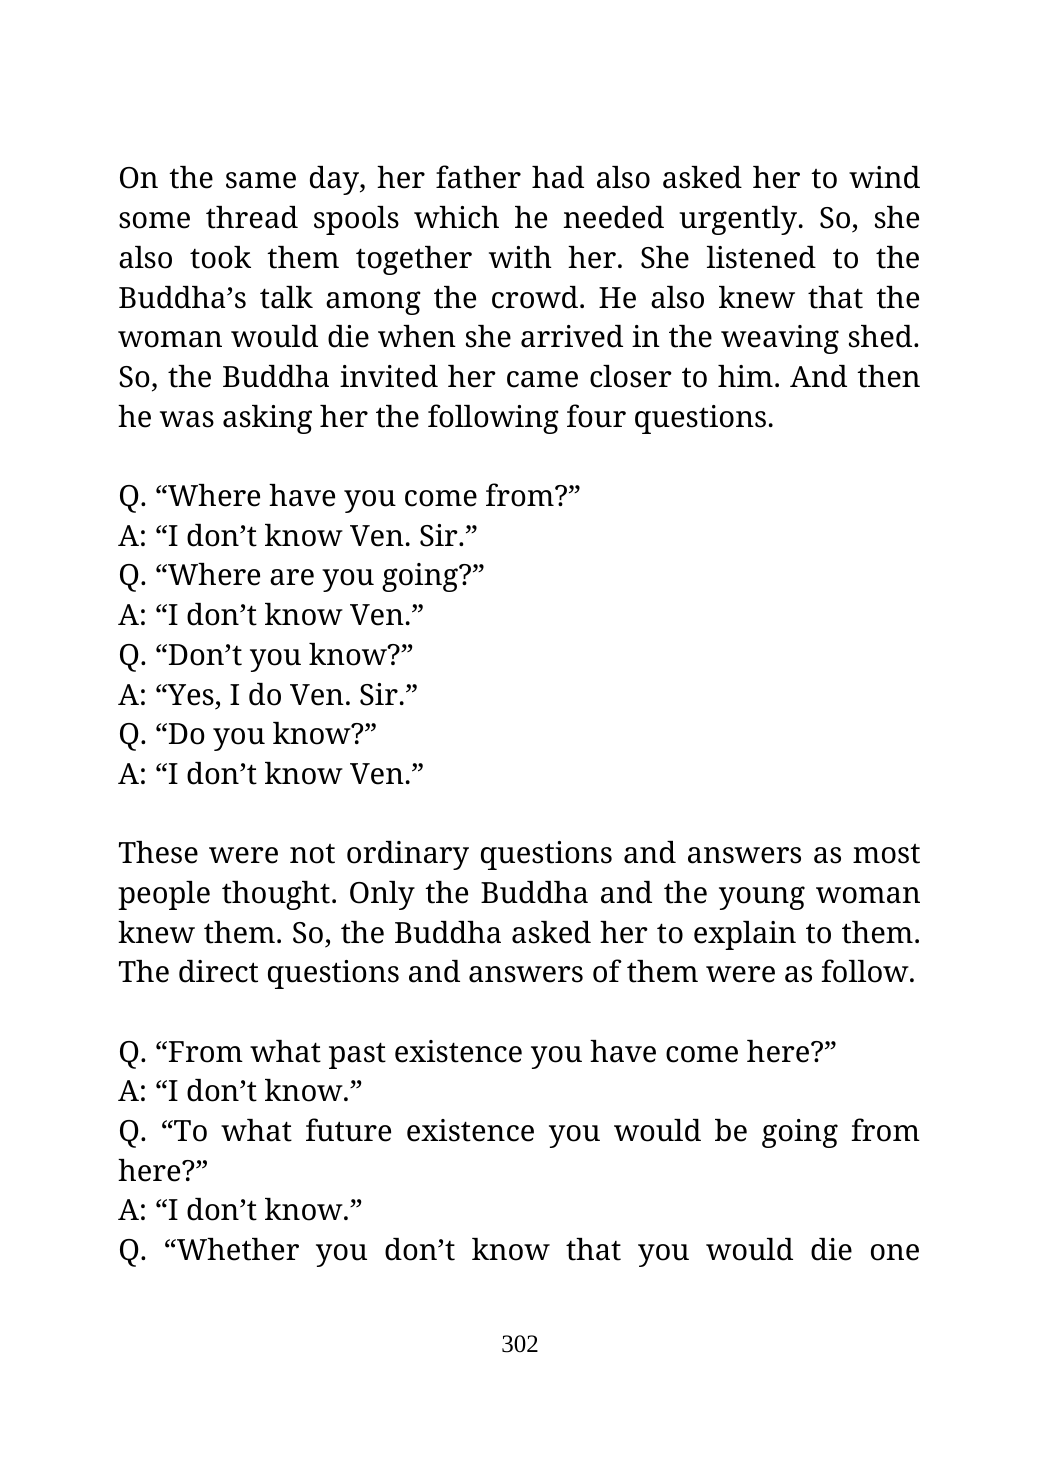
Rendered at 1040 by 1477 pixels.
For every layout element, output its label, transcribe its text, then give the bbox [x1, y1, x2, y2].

text On the same day, her father had also asked her to wind some thread spools which he needed urgently. So, she also took them together with her. She listened to the Buddha’s talk among the crowd. He also knew that the woman would die when she arrived in the weaving shed. So, the Buddha invited her came closer to him. And then he was asking her the following four questions. Q. “Where have you come from?” A: “I don’t know Ven. Sir.” Q. “Where are you going?” A: “I don’t know Ven.” Q. “Don’t you know?” A: “Yes, I do Ven. Sir.” Q. “Do you know?” A: “I don’t know Ven.” These were not ordinary questions and answers as most people thought. Only the Buddha and the young woman knew them. So, the Buddha asked her to explain to them. The direct questions and answers of them were as follow. Q. “From what past existence you have come here?” A: “I don’t know.” Q. “To what future existence you would be going from here?” A: “I don’t know.” Q. “Whether you don’t know that you would die one [118, 118, 922, 1269]
